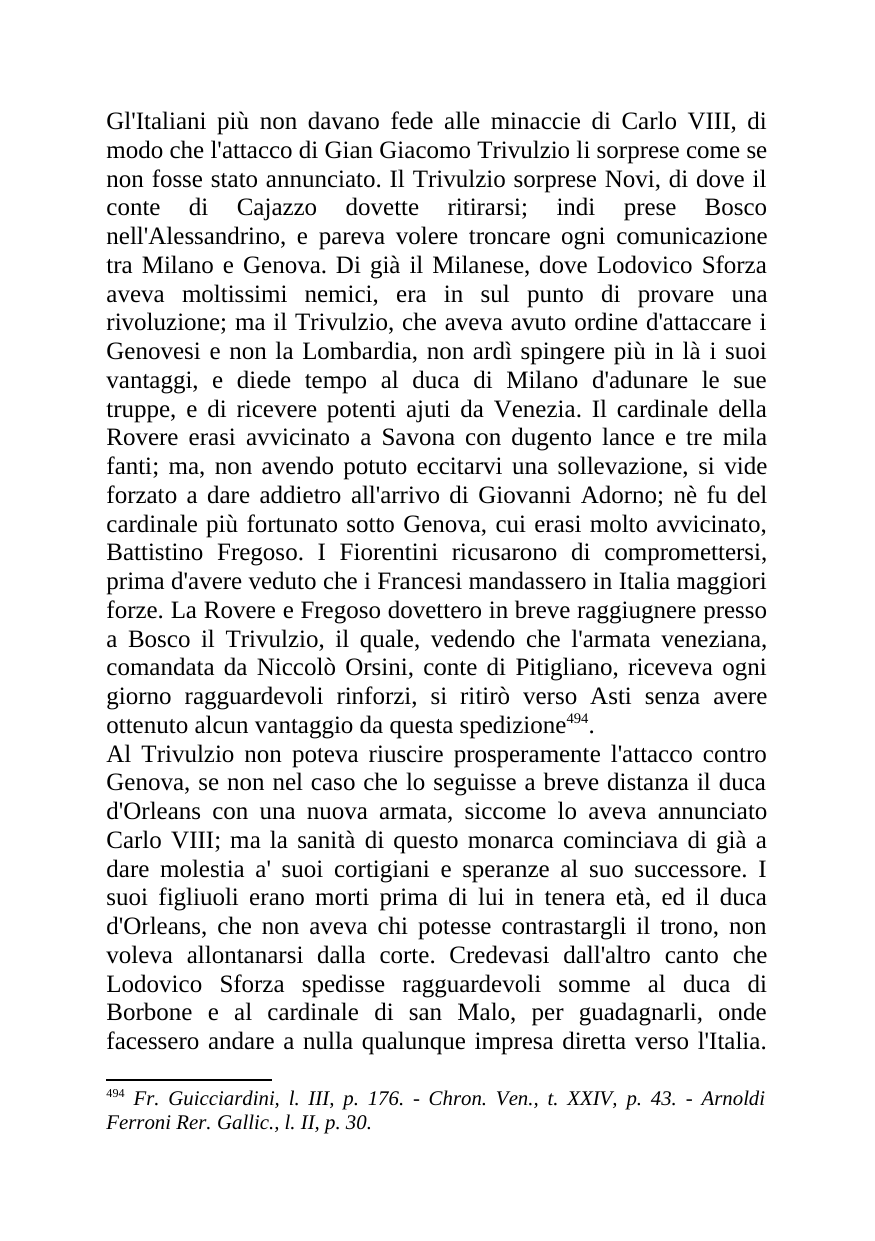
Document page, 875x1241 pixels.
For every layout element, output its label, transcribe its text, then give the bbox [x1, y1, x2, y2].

text Gl'Italiani più non davano fede alle minaccie di Carlo VIII, di modo che l'attacco di Gian Giacomo Trivulzio li sorprese come se non fosse stato annunciato. Il Trivulzio sorprese Novi, di dove il conte di Cajazzo dovette ritirarsi; indi prese Bosco nell'Alessandrino, e pareva volere troncare ogni comunicazione tra Milano e Genova. Di già il Milanese, dove Lodovico Sforza aveva moltissimi nemici, era in sul punto di provare una rivoluzione; ma il Trivulzio, che aveva avuto ordine d'attaccare i Genovesi e non la Lombardia, non ardì spingere più in là i suoi vantaggi, e diede tempo al duca di Milano d'adunare le sue truppe, e di ricevere potenti ajuti da Venezia. Il cardinale della Rovere erasi avvicinato a Savona con dugento lance e tre mila fanti; ma, non avendo potuto eccitarvi una sollevazione, si vide forzato a dare addietro all'arrivo di Giovanni Adorno; nè fu del cardinale più fortunato sotto Genova, cui erasi molto avvicinato, Battistino Fregoso. I Fiorentini ricusarono di compromettersi, prima d'avere veduto che i Francesi mandassero in Italia maggiori forze. La Rovere e Fregoso dovettero in breve raggiugnere presso a Bosco il Trivulzio, il quale, vedendo che l'armata veneziana, comandata da Niccolò Orsini, conte di Pitigliano, riceveva ogni giorno ragguardevoli rinforzi, si ritirò verso Asti senza avere ottenuto alcun vantaggio da questa spedizione. [106, 106, 768, 739]
text Al Trivulzio non poteva riuscire prosperamente l'attacco contro Genova, se non nel caso che lo seguisse a breve distanza il duca d'Orleans con una nuova armata, siccome lo aveva annunciato Carlo VIII; ma la sanità di questo monarca cominciava di già a dare molestia a' suoi cortigiani e speranze al suo successore. I suoi figliuoli erano morti prima di lui in tenera età, ed il duca d'Orleans, che non aveva chi potesse contrastargli il trono, non voleva allontanarsi dalla corte. Credevasi dall'altro canto che Lodovico Sforza spedisse ragguardevoli somme al duca di Borbone e al cardinale di san Malo, per guadagnarli, onde facessero andare a nulla qualunque impresa diretta verso l'Italia. [106, 739, 768, 1055]
text Fr. Guicciardini, l. III, p. 176. - Chron. Ven., t. XXIV, p. 43. - Arnoldi Ferroni Rer. Gallic., l. II, p. 30. [106, 1086, 768, 1134]
